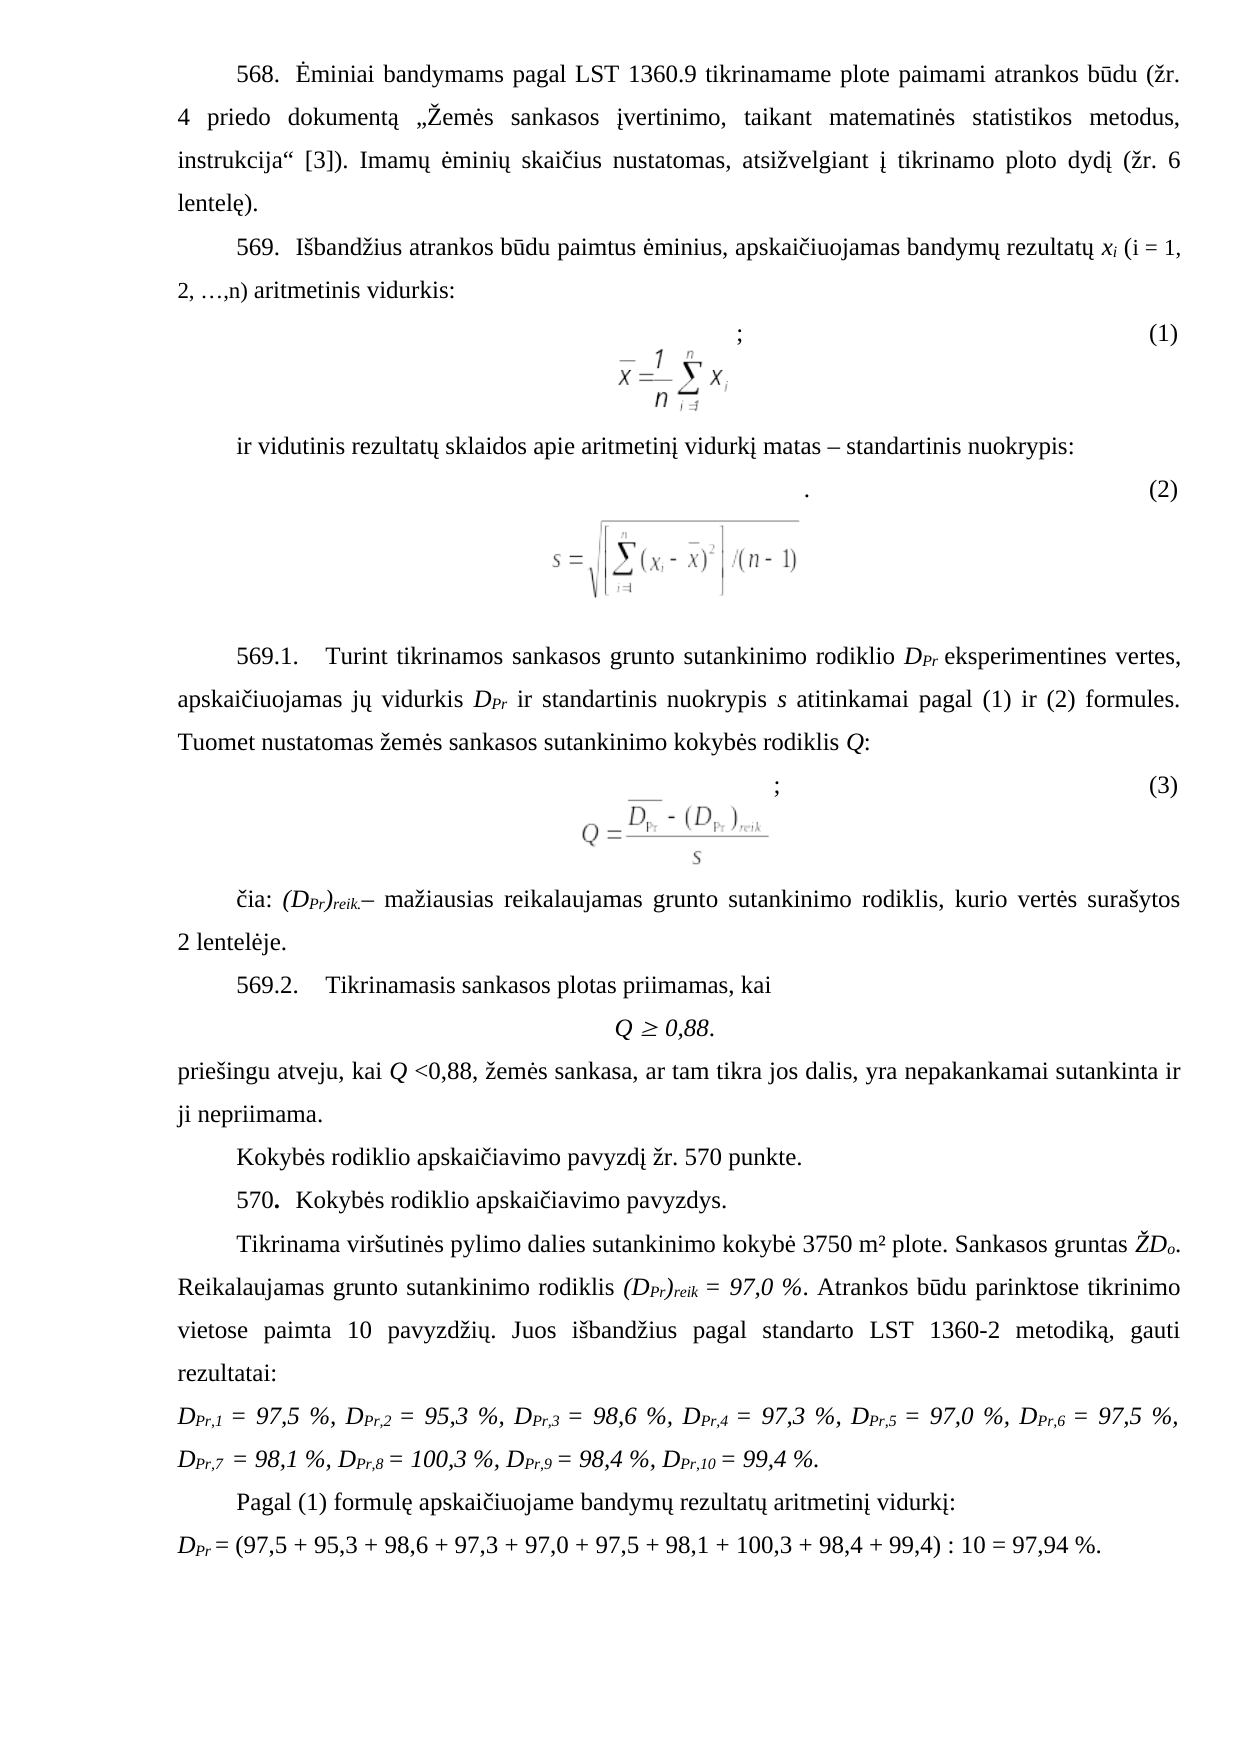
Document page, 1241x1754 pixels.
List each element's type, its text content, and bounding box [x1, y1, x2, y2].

text ; (3) [177, 770, 1181, 869]
text 568. Ėminiai bandymams pagal LST 1360.9 tikrinamame plote paimami atrankos būdu (žr. 4 priedo dokumentą „Žemės sankasos įvertinimo, taikant matematinės statistikos metodus, instrukcija“ [3]). Imamų ėminių skaičius nustatomas, atsižvelgiant į tikrinamo ploto dydį (žr. 6 lentelę). [177, 59, 1181, 217]
text 570. Kokybės rodiklio apskaičiavimo pavyzdys. [177, 1186, 1181, 1214]
text 569.1. Turint tikrinamos sankasos grunto sutankinimo rodiklio DPr eksperimentines vertes, apskaičiuojamas jų vidurkis DPr ir standartinis nuokrypis s atitinkamai pagal (1) ir (2) formules. Tuomet nustatomas žemės sankasos sutankinimo kokybės rodiklis Q: [177, 641, 1181, 756]
text Pagal (1) formulę apskaičiuojame bandymų rezultatų aritmetinį vidurkį: [177, 1487, 1181, 1516]
text ; (1) [177, 318, 1181, 417]
text DPr,1 = 97,5 %, DPr,2 = 95,3 %, DPr,3 = 98,6 %, DPr,4 = 97,3 %, DPr,5 = 97,0 %, DPr,6 = 97,5 %, DPr,7 = 98,1 %, DPr,8 = 100,3 %, DPr,9 = 98,4 %, DPr,10 = 99,4 %. [177, 1401, 1181, 1473]
text DPr = (97,5 + 95,3 + 98,6 + 97,3 + 97,0 + 97,5 + 98,1 + 100,3 + 98,4 + 99,4) : 10 = 97,94 %. [177, 1531, 1181, 1559]
text . (2) [177, 474, 1181, 603]
text 569. Išbandžius atrankos būdu paimtus ėminius, apskaičiuojamas bandymų rezultatų xi (i = 1, 2, …,n) aritmetinis vidurkis: [177, 232, 1181, 303]
text čia: (DPr)reik.– mažiausias reikalaujamas grunto sutankinimo rodiklis, kurio vertės surašytos 2 lentelėje. [177, 884, 1181, 956]
text priešingu atveju, kai Q <0,88, žemės sankasa, ar tam tikra jos dalis, yra nepakankamai sutankinta ir ji nepriimama. [177, 1056, 1181, 1128]
text Kokybės rodiklio apskaičiavimo pavyzdį žr. 570 punkte. [177, 1142, 1181, 1171]
text Q  0,88. [177, 1013, 1181, 1042]
text ir vidutinis rezultatų sklaidos apie aritmetinį vidurkį matas – standartinis nuokrypis: [177, 431, 1181, 460]
text Tikrinama viršutinės pylimo dalies sutankinimo kokybė 3750 m² plote. Sankasos gruntas ŽDo. Reikalaujamas grunto sutankinimo rodiklis (DPr)reik = 97,0 %. Atrankos būdu parinktose tikrinimo vietose paimta 10 pavyzdžių. Juos išbandžius pagal standarto LST 1360-2 metodiką, gauti rezultatai: [177, 1229, 1181, 1387]
text 569.2. Tikrinamasis sankasos plotas priimamas, kai [177, 970, 1181, 999]
